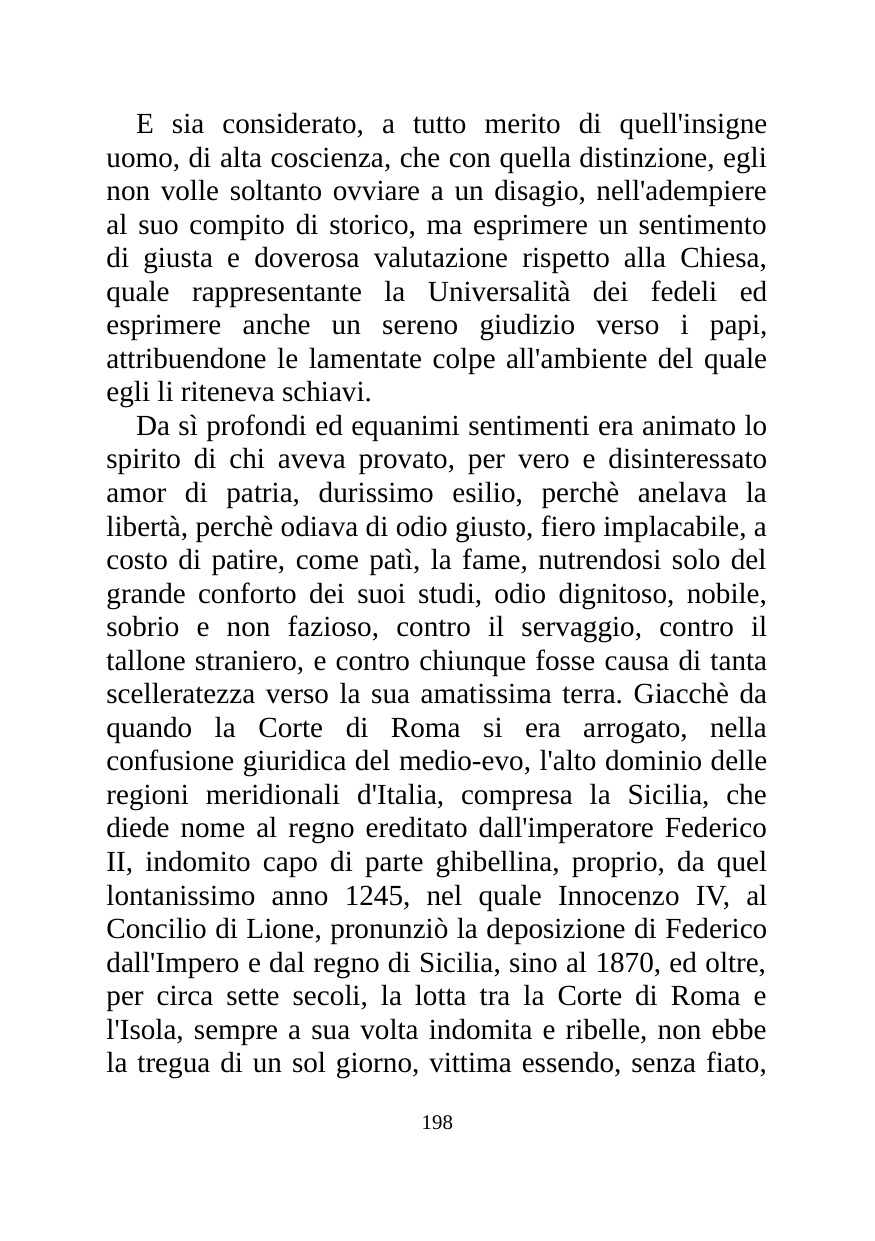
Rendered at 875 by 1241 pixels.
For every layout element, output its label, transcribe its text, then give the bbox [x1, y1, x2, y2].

text Da sì profondi ed equanimi sentimenti era animato lo spirito di chi aveva provato, per vero e disinteressato amor di patria, durissimo esilio, perchè anelava la libertà, perchè odiava di odio giusto, fiero implacabile, a costo di patire, come patì, la fame, nutrendosi solo del grande conforto dei suoi studi, odio dignitoso, nobile, sobrio e non fazioso, contro il servaggio, contro il tallone straniero, e contro chiunque fosse causa di tanta scelleratezza verso la sua amatissima terra. Giacchè da quando la Corte di Roma si era arrogato, nella confusione giuridica del medio-evo, l'alto dominio delle regioni meridionali d'Italia, compresa la Sicilia, che diede nome al regno ereditato dall'imperatore Federico II, indomito capo di parte ghibellina, proprio, da quel lontanissimo anno 1245, nel quale Innocenzo IV, al Concilio di Lione, pronunziò la deposizione di Federico dall'Impero e dal regno di Sicilia, sino al 1870, ed oltre, per circa sette secoli, la lotta tra la Corte di Roma e l'Isola, sempre a sua volta indomita e ribelle, non ebbe la tregua di un sol giorno, vittima essendo, senza fiato, [106, 408, 768, 1079]
text E sia considerato, a tutto merito di quell'insigne uomo, di alta coscienza, che con quella distinzione, egli non volle soltanto ovviare a un disagio, nell'adempiere al suo compito di storico, ma esprimere un sentimento di giusta e doverosa valutazione rispetto alla Chiesa, quale rappresentante la Universalità dei fedeli ed esprimere anche un sereno giudizio verso i papi, attribuendone le lamentate colpe all'ambiente del quale egli li riteneva schiavi. [106, 106, 768, 408]
